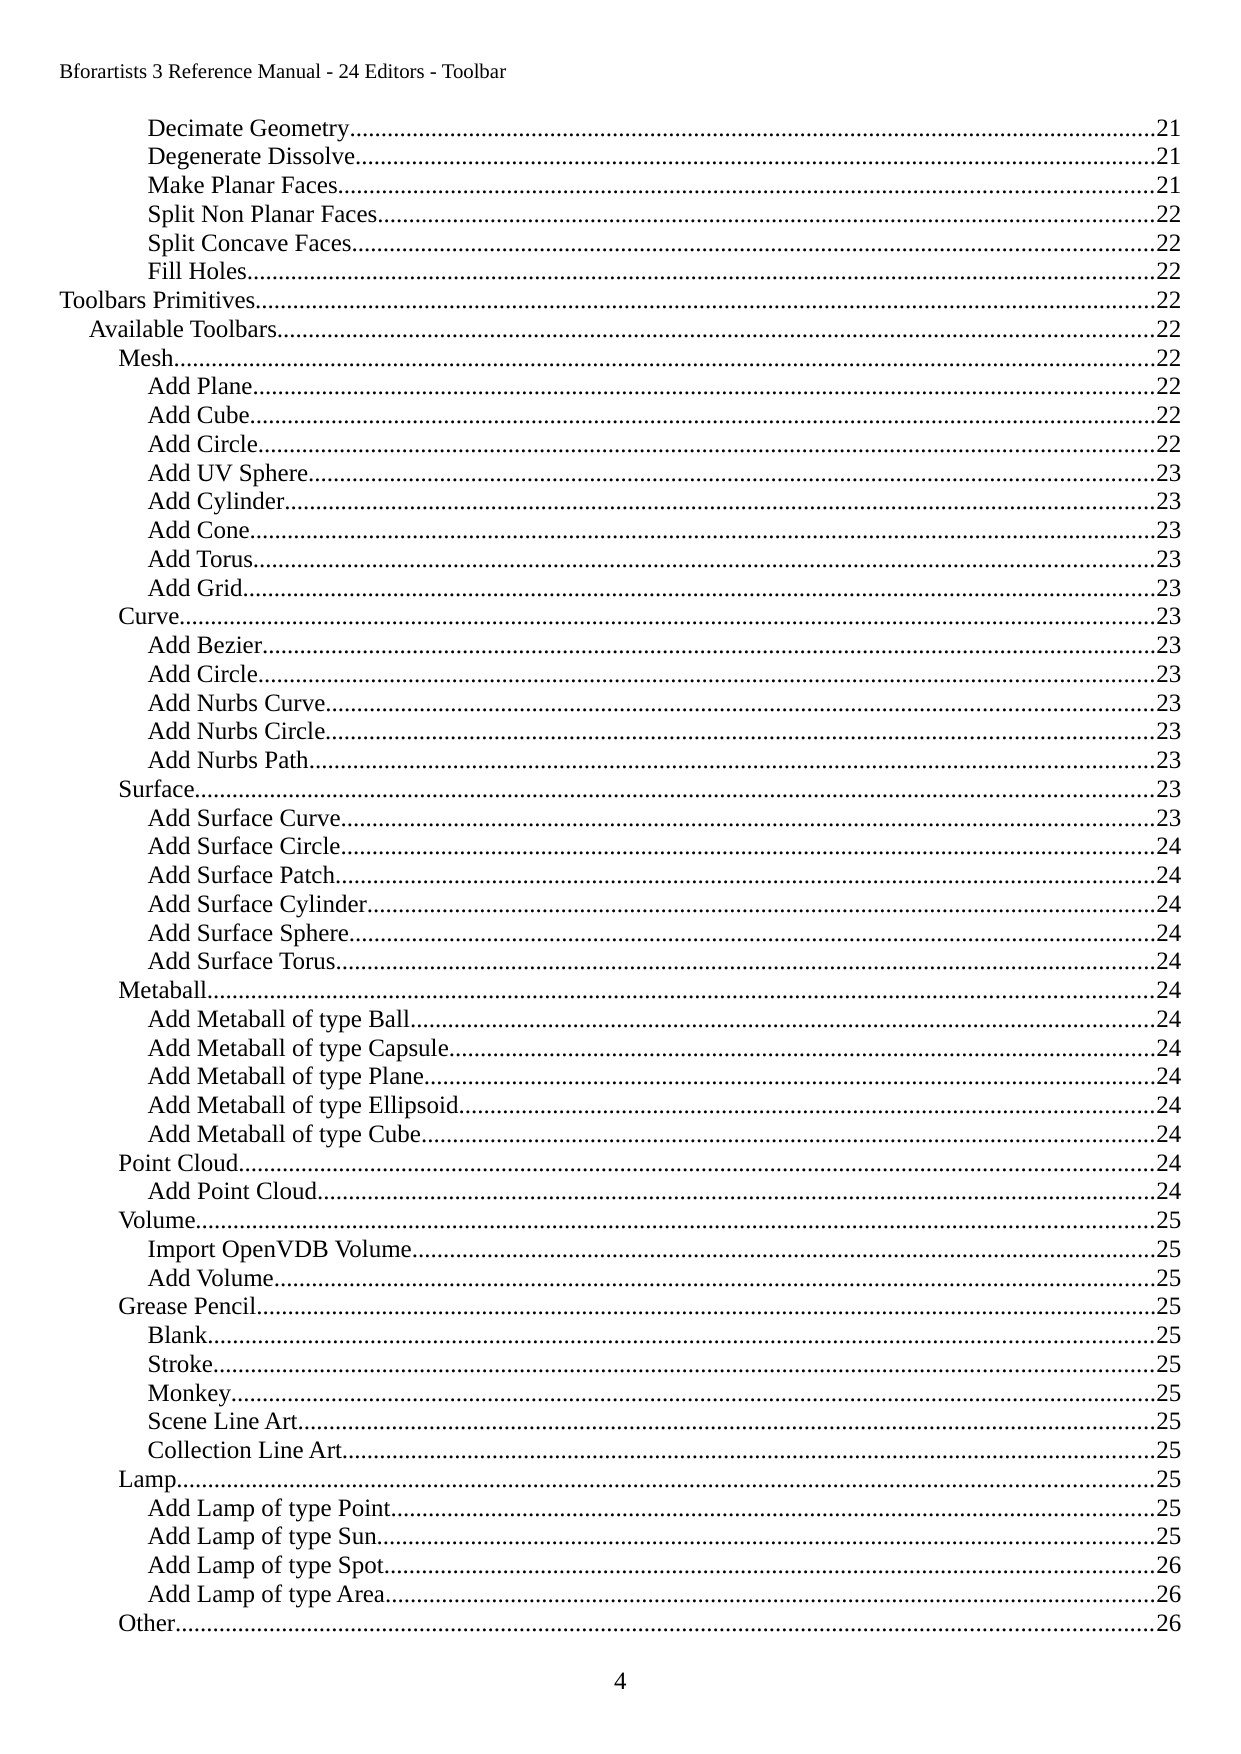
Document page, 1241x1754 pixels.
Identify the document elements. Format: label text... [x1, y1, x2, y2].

text Add Surface Torus 24 [147, 946, 1181, 975]
text Add Metaball of type Cube 24 [147, 1119, 1181, 1148]
text Volume 25 [118, 1205, 1181, 1234]
text Add Metaball of type Ball 24 [147, 1004, 1181, 1033]
text Add Circle 22 [147, 429, 1181, 458]
text Collection Line Art 25 [147, 1435, 1181, 1464]
text Toolbars Primitives 22 [59, 285, 1181, 314]
text Metaball 24 [118, 975, 1181, 1004]
text Add Cone 23 [147, 515, 1181, 544]
text Add Volume 25 [147, 1263, 1181, 1291]
text Add Metaball of type Plane 24 [147, 1061, 1181, 1090]
text Add Lamp of type Point 25 [147, 1493, 1181, 1521]
text Scene Line Art 25 [147, 1406, 1181, 1435]
text Add Nurbs Circle 23 [147, 716, 1181, 745]
text Add Surface Patch 24 [147, 860, 1181, 889]
text Add Lamp of type Spot 26 [147, 1550, 1181, 1579]
text Other 26 [118, 1608, 1181, 1636]
text Add Metaball of type Capsule 24 [147, 1033, 1181, 1061]
text Point Cloud 24 [118, 1148, 1181, 1176]
text Add Surface Circle 24 [147, 831, 1181, 860]
text Add Cube 22 [147, 400, 1181, 429]
text Add Nurbs Curve 23 [147, 688, 1181, 716]
text Add Surface Cylinder 24 [147, 889, 1181, 918]
text Add Cylinder 23 [147, 486, 1181, 515]
text Available Toolbars 22 [88, 314, 1181, 343]
text Add Nurbs Path 23 [147, 745, 1181, 774]
text Fill Holes 22 [147, 256, 1181, 285]
text Split Concave Faces 22 [147, 228, 1181, 256]
text Import OpenVDB Volume 25 [147, 1234, 1181, 1263]
text Add Surface Sphere 24 [147, 918, 1181, 946]
text Add Bezier 23 [147, 630, 1181, 659]
text Add Surface Curve 23 [147, 803, 1181, 831]
text Split Non Planar Faces 22 [147, 199, 1181, 228]
text Decimate Geometry 21 [147, 113, 1181, 141]
text Lamp 25 [118, 1464, 1181, 1493]
text Blank 25 [147, 1320, 1181, 1349]
text Add Grid 23 [147, 573, 1181, 601]
text Stroke 25 [147, 1349, 1181, 1378]
text Monkey 25 [147, 1378, 1181, 1406]
text Add Torus 23 [147, 544, 1181, 573]
text Degenerate Dissolve 21 [147, 141, 1181, 170]
text Add Circle 23 [147, 659, 1181, 688]
text Add Lamp of type Sun 25 [147, 1521, 1181, 1550]
text Curve 23 [118, 601, 1181, 630]
text Grease Pencil 25 [118, 1291, 1181, 1320]
text Add Point Cloud 24 [147, 1176, 1181, 1205]
text Add Plane 22 [147, 371, 1181, 400]
text Surface 23 [118, 774, 1181, 803]
text Mesh 22 [118, 343, 1181, 371]
text Add Metaball of type Ellipsoid 24 [147, 1090, 1181, 1119]
text Add Lamp of type Area 26 [147, 1579, 1181, 1608]
text Add UV Sphere 23 [147, 458, 1181, 486]
text Make Planar Faces 21 [147, 170, 1181, 199]
